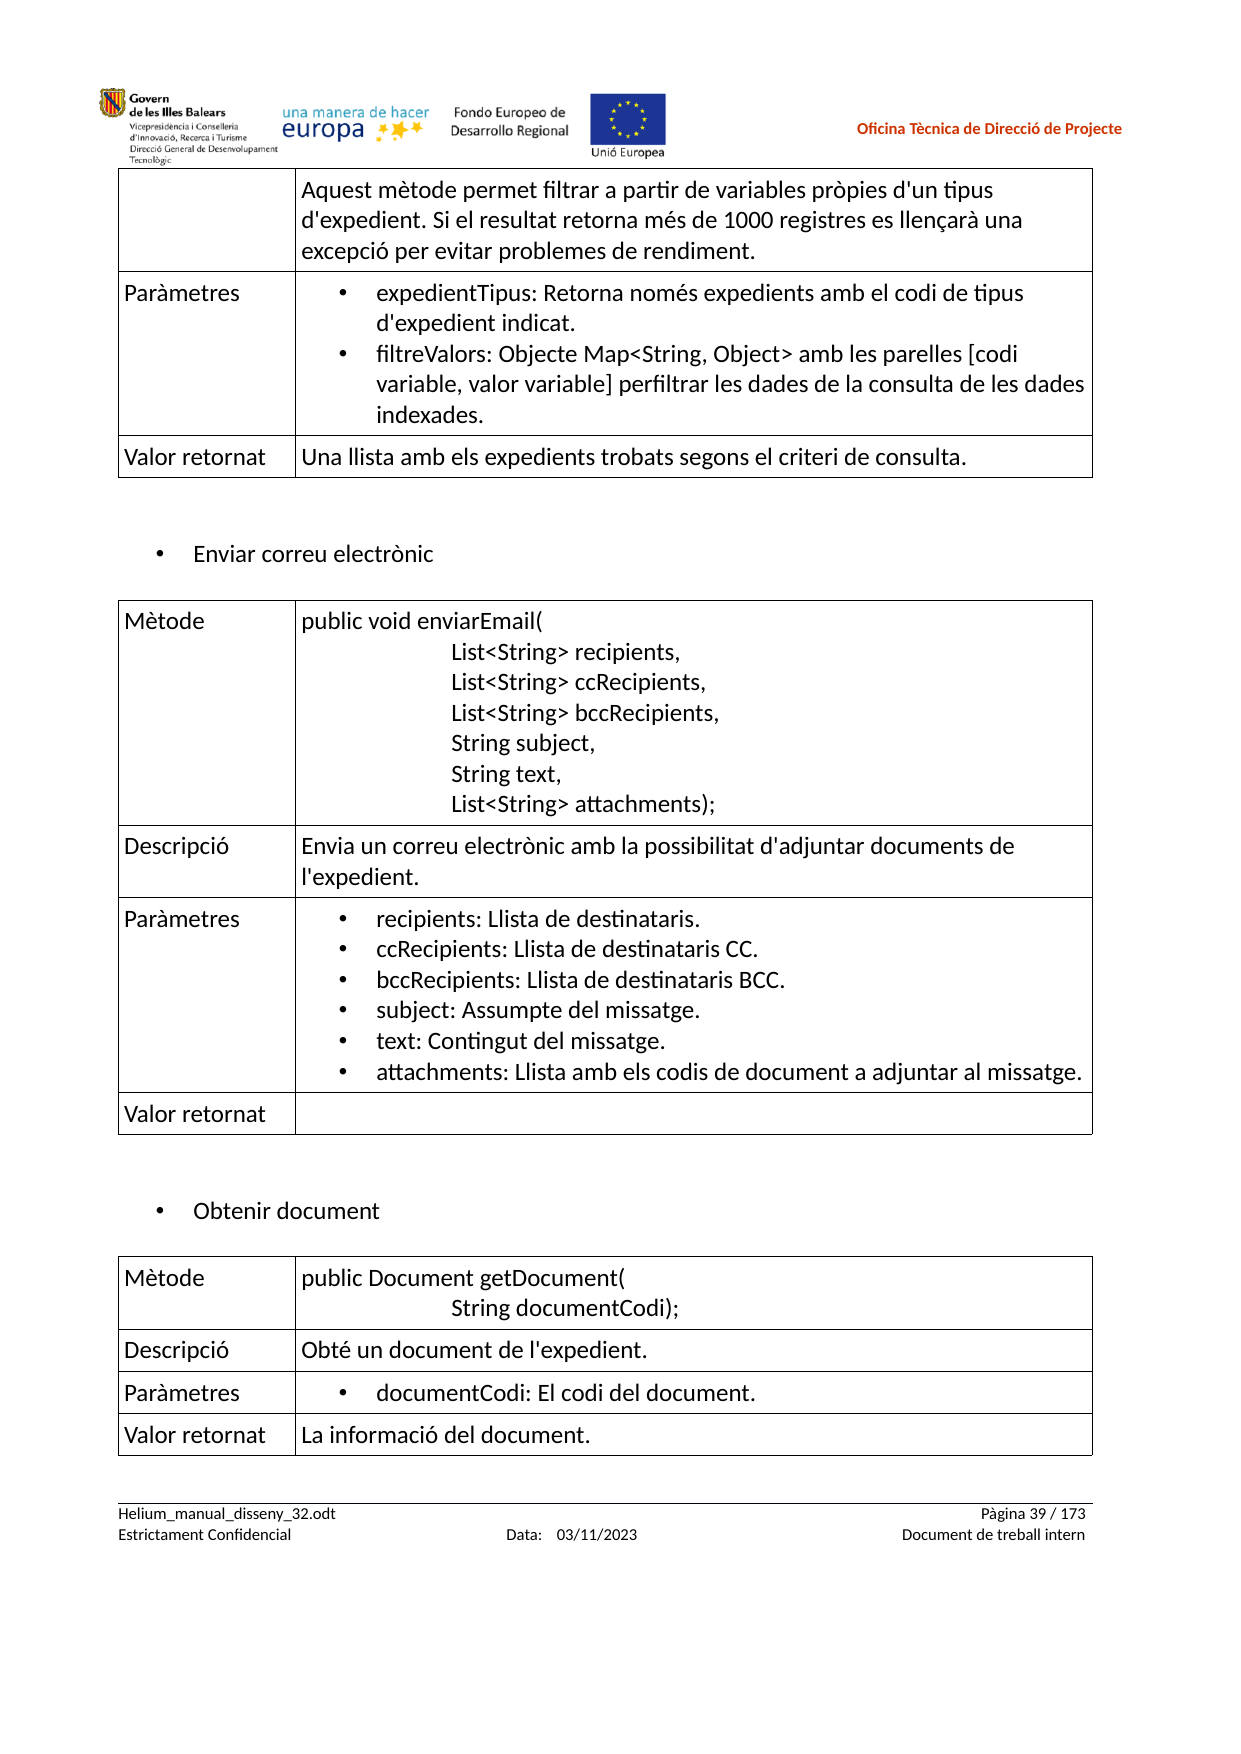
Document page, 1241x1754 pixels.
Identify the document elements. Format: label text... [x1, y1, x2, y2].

table_cell Obté un document de l'expedient. [296, 1330, 1092, 1371]
table_cell Paràmetres [119, 898, 295, 1092]
table_cell Envia un correu electrònic amb la possibilitat d'adjuntar documents de l'expedient. [296, 826, 1092, 897]
table_cell Valor retornat [119, 1414, 295, 1455]
table_cell Valor retornat [119, 436, 295, 477]
table_cell expedientTipus: Retorna només expedients amb el codi de tipus d'expedient indicat. filtreValors: Objecte Map<String, Object> amb les parelles [codi variable, valor variable] perfiltrar les dades de la consulta de les dades indexades. [296, 272, 1092, 435]
table_cell La informació del document. [296, 1414, 1092, 1455]
table_cell Valor retornat [119, 1093, 295, 1134]
table_cell recipients: Llista de destinataris. ccRecipients: Llista de destinataris CC. bccRecipients: Llista de destinataris BCC. subject: Assumpte del missatge. text: Contingut del missatge. attachments: Llista amb els codis de document a adjuntar al missatge. [296, 898, 1092, 1092]
list Enviar correu electrònic [156, 538, 1122, 569]
table_cell Descripció [119, 1330, 295, 1371]
list Obtenir document [156, 1195, 1122, 1226]
table_header Mètode [119, 1257, 295, 1329]
table_cell [296, 1093, 1092, 1134]
table_cell Una llista amb els expedients trobats segons el criteri de consulta. [296, 436, 1092, 477]
table_cell Descripció [119, 826, 295, 897]
table_cell Paràmetres [119, 272, 295, 435]
table_cell Paràmetres [119, 1372, 295, 1413]
table_cell documentCodi: El codi del document. [296, 1372, 1092, 1413]
table_cell Aquest mètode permet filtrar a partir de variables pròpies d'un tipus d'expedient. Si el resultat retorna més de 1000 registres es llençarà una excepció per evitar problemes de rendiment. [296, 169, 1092, 271]
table_cell [119, 169, 295, 271]
picture [99, 87, 668, 166]
table_header public void enviarEmail( List<String> recipients, List<String> ccRecipients, List<String> bccRecipients, String subject, String text, List<String> attachments); [296, 601, 1092, 825]
table_header public Document getDocument( String documentCodi); [296, 1257, 1092, 1329]
table_header Mètode [119, 601, 295, 825]
